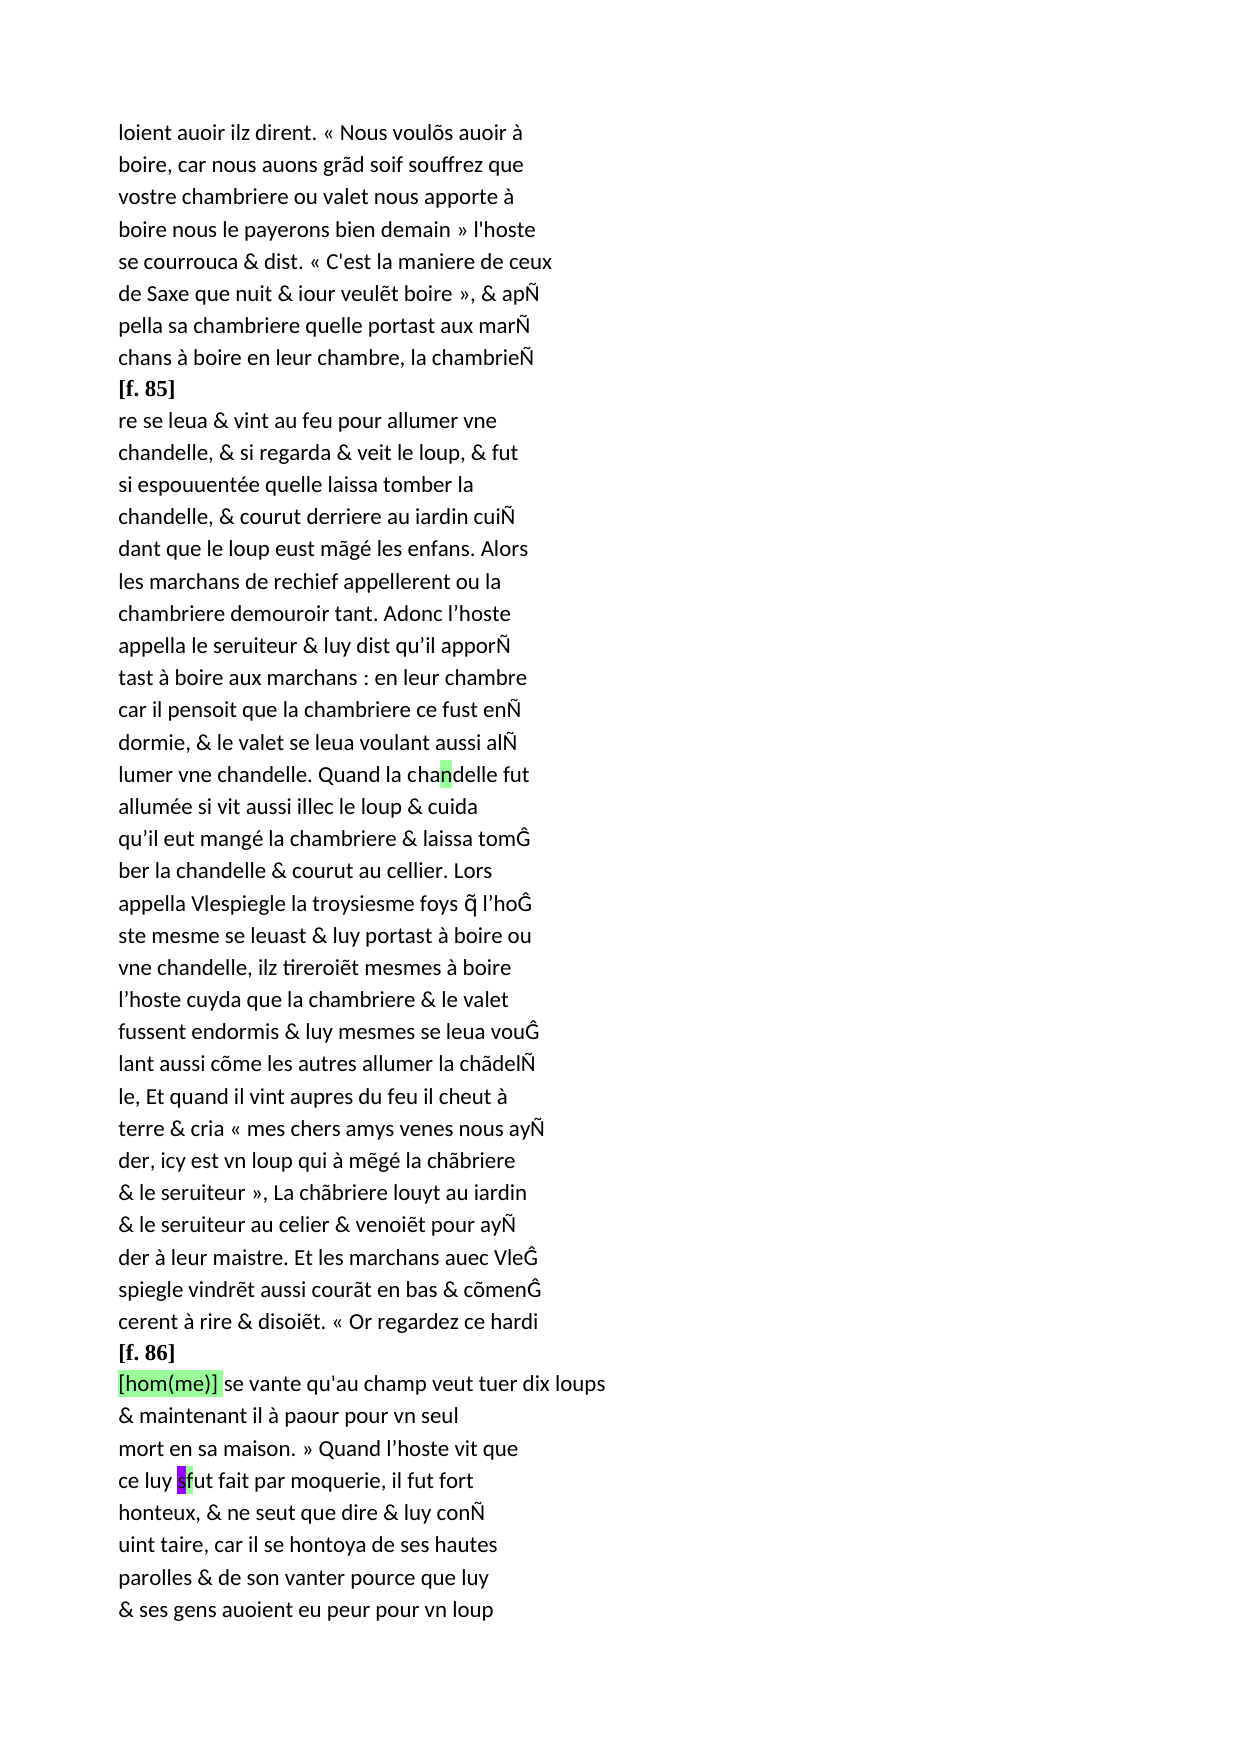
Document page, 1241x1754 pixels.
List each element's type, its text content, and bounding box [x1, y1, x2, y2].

text loient auoir ilz dirent. « Nous voulõs auoir à boire, car nous auons grãd soif souffrez que vostre chambriere ou valet nous apporte à boire nous le payerons bien demain » l'hoste se courrouca & dist. « C'est la maniere de ceux de Saxe que nuit & iour veulẽt boire », & apÑ pella sa chambriere quelle portast aux marÑ chans à boire en leur chambre, la chambrieÑ [f. 85] re se leua & vint au feu pour allumer vne chandelle, & si regarda & veit le loup, & fut si espouuentée quelle laissa tomber la chandelle, & courut derriere au iardin cuiÑ dant que le loup eust mãgé les enfans. Alors les marchans de rechief appellerent ou la chambriere demouroir tant. Adonc l’hoste appella le seruiteur & luy dist qu’il apporÑ tast à boire aux marchans : en leur chambre car il pensoit que la chambriere ce fust enÑ dormie, & le valet se leua voulant aussi alÑ lumer vne chandelle. Quand la chandelle fut allumée si vit aussi illec le loup & cuida qu’il eut mangé la chambriere & laissa tomĜ ber la chandelle & courut au cellier. Lors appella Vlespiegle la troysiesme foys q̃ l’hoĜ ste mesme se leuast & luy portast à boire ou vne chandelle, ilz tireroiẽt mesmes à boire l’hoste cuyda que la chambriere & le valet fussent endormis & luy mesmes se leua vouĜ lant aussi cõme les autres allumer la chãdelÑ le, Et quand il vint aupres du feu il cheut à terre & cria « mes chers amys venes nous ayÑ der, icy est vn loup qui à mẽgé la chãbriere & le seruiteur », La chãbriere louyt au iardin & le seruiteur au celier & venoiẽt pour ayÑ der à leur maistre. Et les marchans auec VleĜ spiegle vindrẽt aussi courãt en bas & cõmenĜ cerent à rire & disoiẽt. « Or regardez ce hardi [f. 86] [hom(me)] se vante qu'au champ veut tuer dix loups & maintenant il à paour pour vn seul mort en sa maison. » Quand l’hoste vit que ce luy sfut fait par moquerie, il fut fort honteux, & ne seut que dire & luy conÑ uint taire, car il se hontoya de ses hautes parolles & de son vanter pource que luy & ses gens auoient eu peur pour vn loup [118, 118, 1122, 1623]
